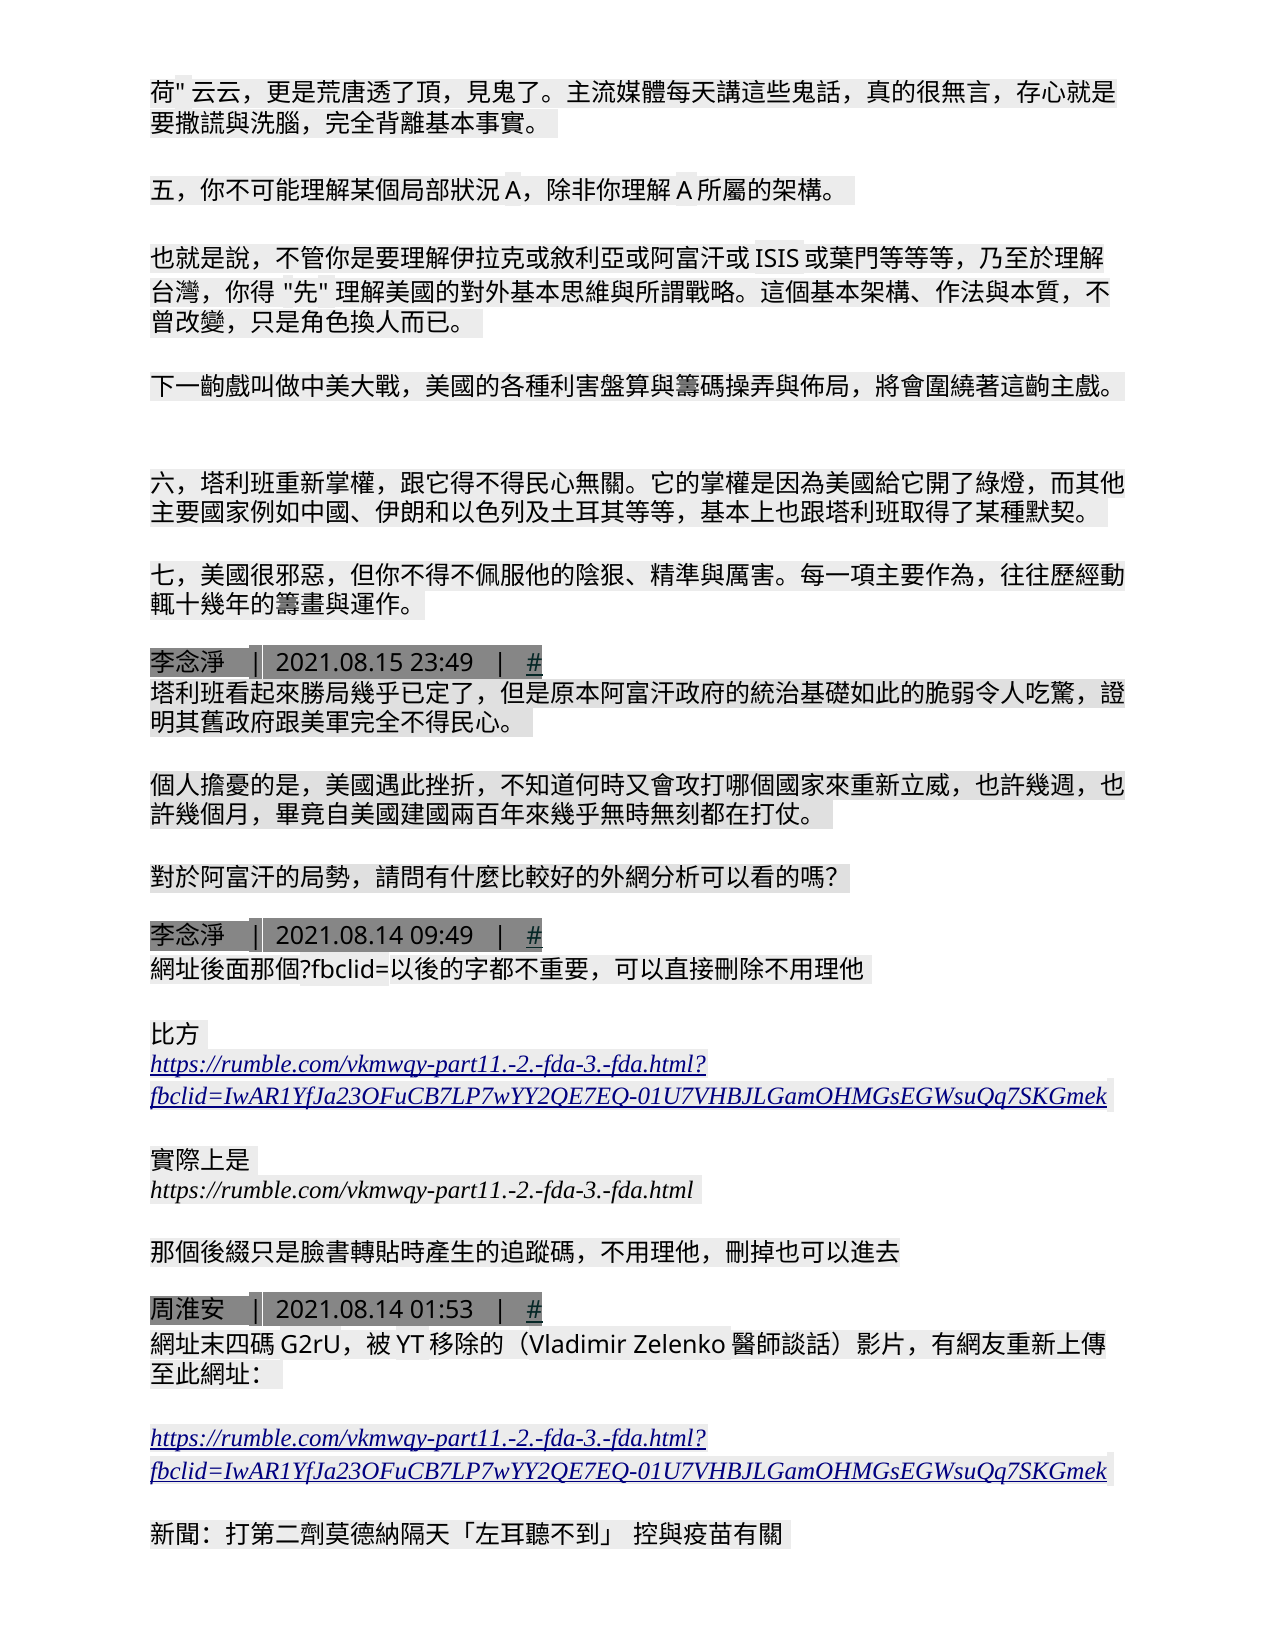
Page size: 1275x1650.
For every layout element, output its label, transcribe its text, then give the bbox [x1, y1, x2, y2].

text 網址後面那個?fbclid=以後的字都不重要，可以直接刪除不用理他 比方 https://rumble.com/vkmwqy-part11.-2.-fda-3.-fda.html?fbclid=IwAR1YfJa23OFuCB7LP7wYY2QE7EQ-01U7VHBJLGamOHMGsEGWsuQq7SKGmek 實際上是 https://rumble.com/vkmwqy-part11.-2.-fda-3.-fda.html 那個後綴只是臉書轉貼時產生的追蹤碼，不用理他，刪掉也可以進去 [150, 952, 1125, 1267]
text 李念淨 | 2021.08.15 23:49 | # [150, 645, 1125, 679]
text 荷" 云云，更是荒唐透了頂，見鬼了。主流媒體每天講這些鬼話，真的很無言，存心就是要撒謊與洗腦，完全背離基本事實。 五，你不可能理解某個局部狀況A，除非你理解A所屬的架構。 也就是說，不管你是要理解伊拉克或敘利亞或阿富汗或ISIS或葉門等等等，乃至於理解台灣，你得 "先" 理解美國的對外基本思維與所謂戰略。這個基本架構、作法與本質，不曾改變，只是角色換人而已。 下一齣戲叫做中美大戰，美國的各種利害盤算與籌碼操弄與佈局，將會圍繞著這齣主戲。 六，塔利班重新掌權，跟它得不得民心無關。它的掌權是因為美國給它開了綠燈，而其他主要國家例如中國、伊朗和以色列及土耳其等等，基本上也跟塔利班取得了某種默契。 七，美國很邪惡，但你不得不佩服他的陰狠、精準與厲害。每一項主要作為，往往歷經動輒十幾年的籌畫與運作。 [150, 75, 1125, 620]
text 網址末四碼G2rU，被YT移除的（Vladimir Zelenko醫師談話）影片，有網友重新上傳至此網址： https://rumble.com/vkmwqy-part11.-2.-fda-3.-fda.html?fbclid=IwAR1YfJa23OFuCB7LP7wYY2QE7EQ-01U7VHBJLGamOHMGsEGWsuQq7SKGmek 新聞：打第二劑莫德納隔天「左耳聽不到」 控與疫苗有關 [150, 1326, 1125, 1549]
text 李念淨 | 2021.08.14 09:49 | # [150, 918, 1125, 952]
text 塔利班看起來勝局幾乎已定了，但是原本阿富汗政府的統治基礎如此的脆弱令人吃驚，證明其舊政府跟美軍完全不得民心。 個人擔憂的是，美國遇此挫折，不知道何時又會攻打哪個國家來重新立威，也許幾週，也許幾個月，畢竟自美國建國兩百年來幾乎無時無刻都在打仗。 對於阿富汗的局勢，請問有什麼比較好的外網分析可以看的嗎？ [150, 679, 1125, 893]
text 周淮安 | 2021.08.14 01:53 | # [150, 1292, 1125, 1326]
